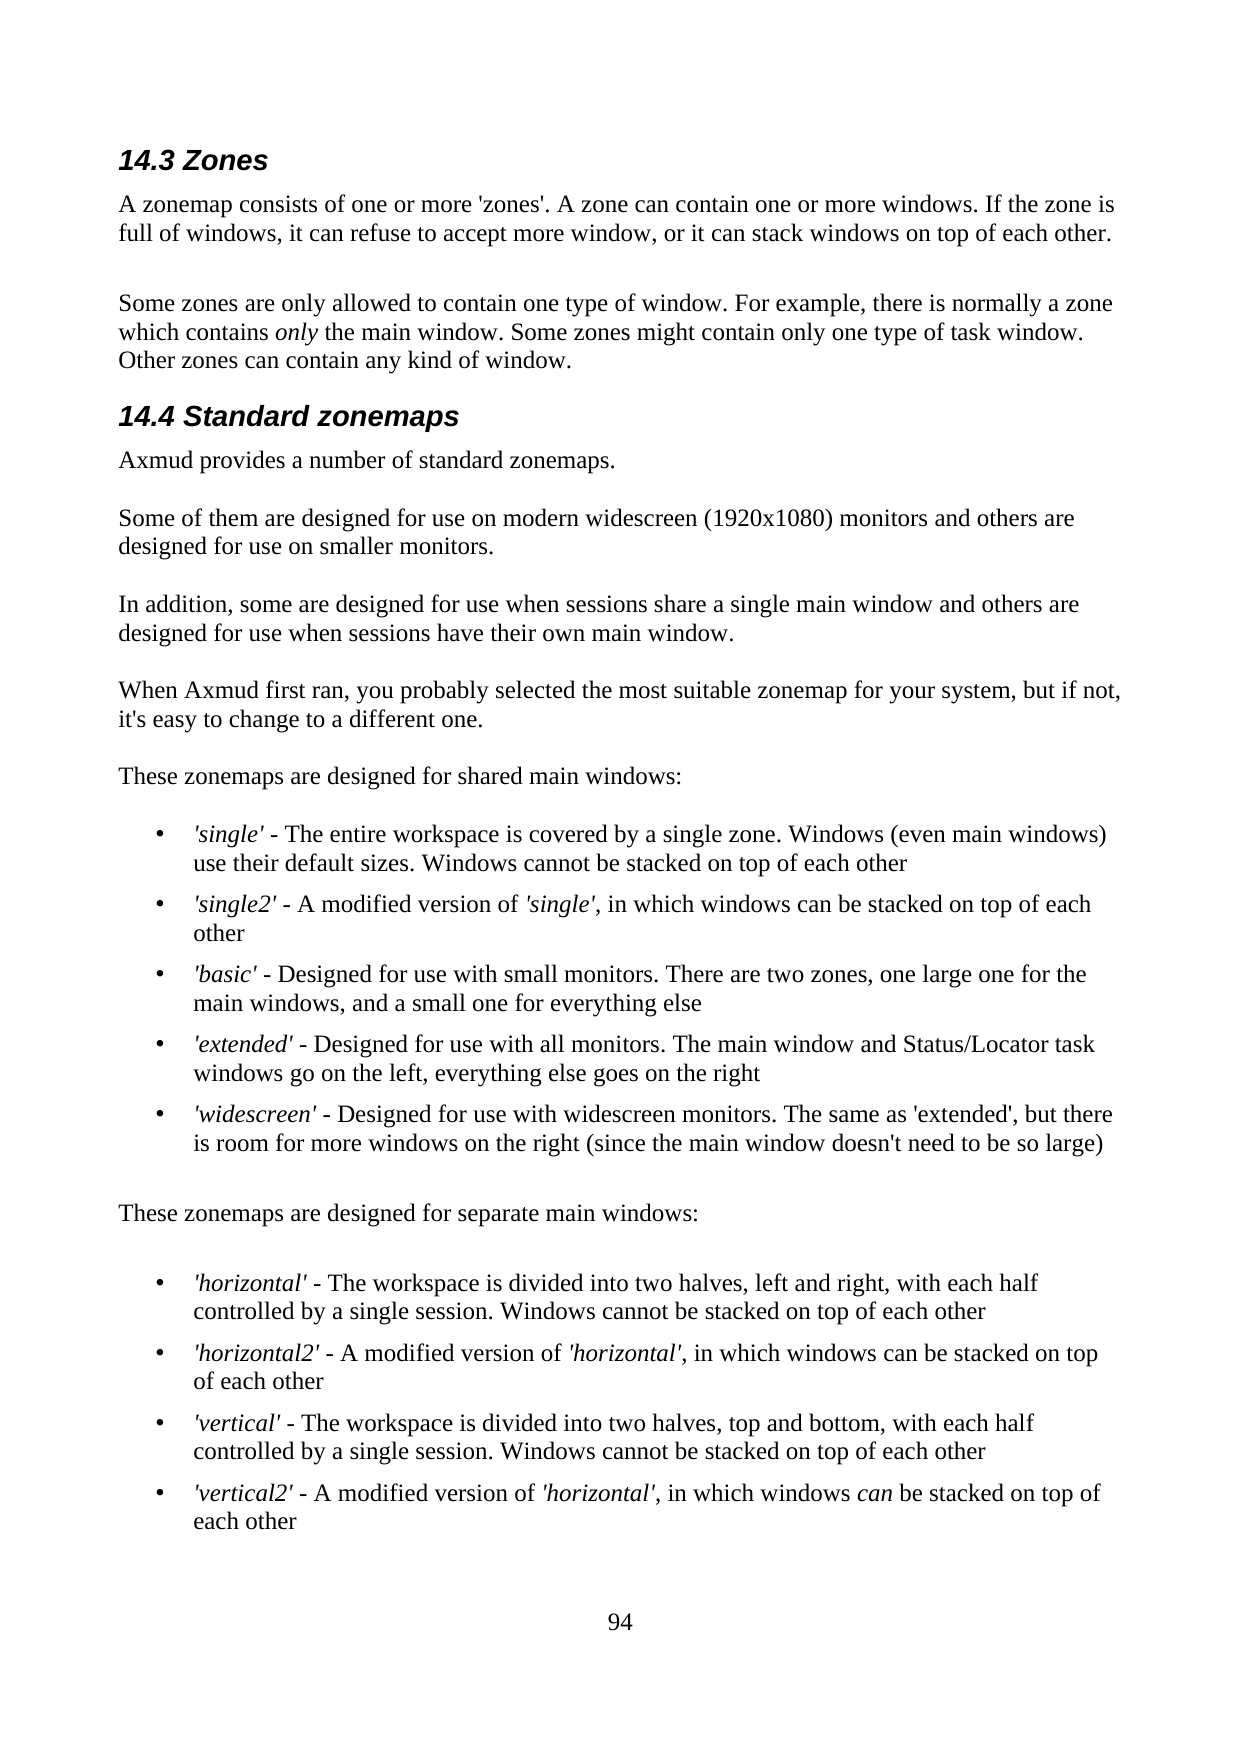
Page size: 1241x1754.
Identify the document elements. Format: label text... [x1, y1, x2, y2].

list 'extended' - Designed for use with all monitors. The main window and Status/Locator task windows go on the left, everything else goes on the right [156, 1029, 1122, 1086]
text Some zones are only allowed to contain one type of window. For example, there is normally a zone which contains only the main window. Some zones might contain only one type of task window. Other zones can contain any kind of window. [118, 288, 1122, 374]
text These zonemaps are designed for shared main windows: [118, 761, 1122, 790]
text When Axmud first ran, you probably selected the most suitable zonemap for your system, but if not, it's easy to change to a different one. [118, 675, 1122, 733]
list 'vertical2' - A modified version of 'horizontal', in which windows can be stacked on top of each other [156, 1478, 1122, 1535]
list 'single' - The entire workspace is covered by a single zone. Windows (even main windows) use their default sizes. Windows cannot be stacked on top of each other [156, 819, 1122, 876]
list 'horizontal' - The workspace is divided into two halves, left and right, with each half controlled by a single session. Windows cannot be stacked on top of each other [156, 1268, 1122, 1325]
text These zonemaps are designed for separate main windows: [118, 1198, 1122, 1226]
list 'vertical' - The workspace is divided into two halves, top and bottom, with each half controlled by a single session. Windows cannot be stacked on top of each other [156, 1408, 1122, 1465]
text A zonemap consists of one or more 'zones'. A zone can contain one or more windows. If the zone is full of windows, it can refuse to accept more window, or it can stack windows on top of each other. [118, 189, 1122, 247]
text In addition, some are designed for use when sessions share a single main window and others are designed for use when sessions have their own main window. [118, 589, 1122, 646]
text Some of them are designed for use on modern widescreen (1920x1080) monitors and others are designed for use on smaller monitors. [118, 503, 1122, 560]
list 'single2' - A modified version of 'single', in which windows can be stacked on top of each other [156, 889, 1122, 946]
subtitle 14.4 Standard zonemaps [118, 399, 1122, 433]
text Axmud provides a number of standard zonemaps. [118, 445, 1122, 474]
list 'widescreen' - Designed for use with widescreen monitors. The same as 'extended', but there is room for more windows on the right (since the main window doesn't need to be so large) [156, 1099, 1122, 1156]
list 'basic' - Designed for use with small monitors. There are two zones, one large one for the main windows, and a small one for everything else [156, 959, 1122, 1016]
list 'horizontal2' - A modified version of 'horizontal', in which windows can be stacked on top of each other [156, 1338, 1122, 1395]
subtitle 14.3 Zones [118, 143, 1122, 177]
